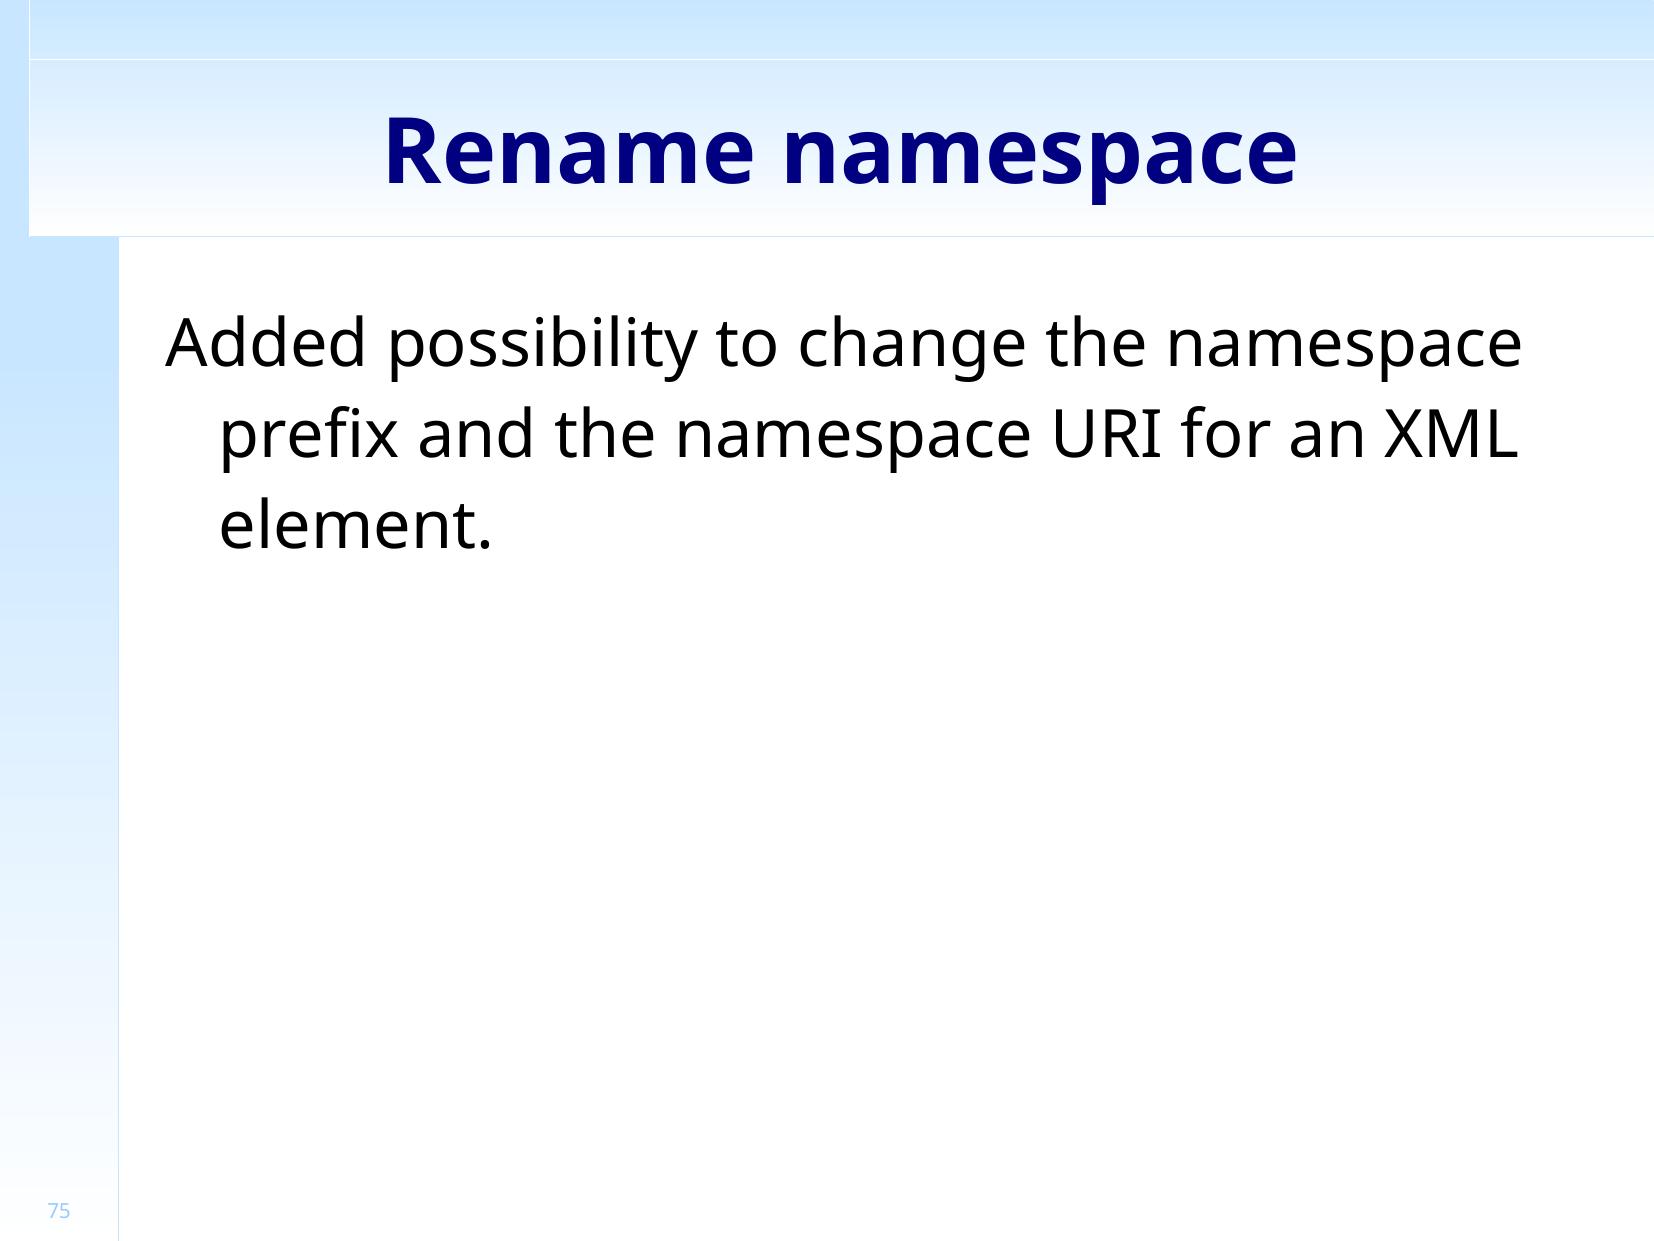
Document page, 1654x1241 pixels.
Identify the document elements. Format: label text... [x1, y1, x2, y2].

title Rename namespace [29, 59, 1654, 237]
list Added possibility to change the namespace prefix and the namespace URI for an XML element. [147, 295, 1625, 1182]
